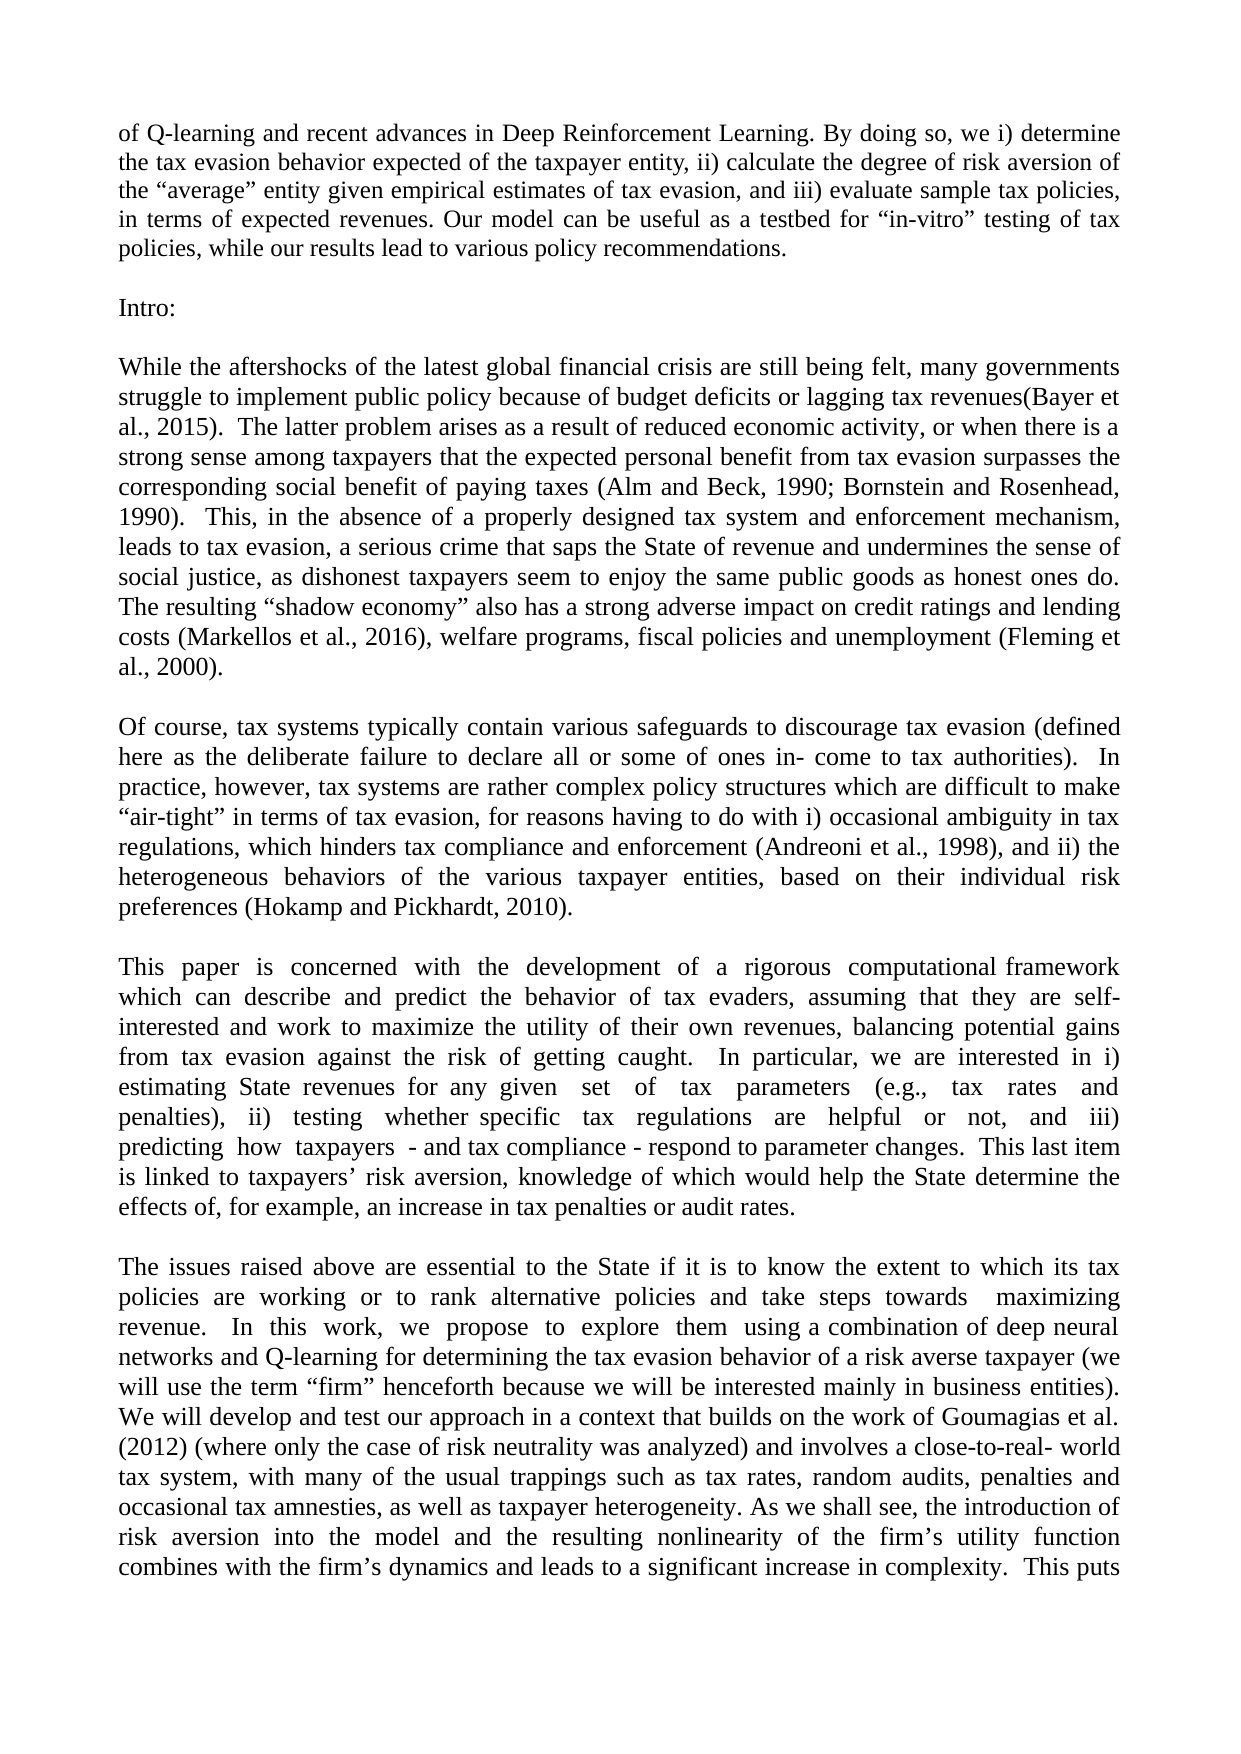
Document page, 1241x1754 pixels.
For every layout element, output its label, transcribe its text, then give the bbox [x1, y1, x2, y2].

text Intro: [118, 292, 1122, 322]
text of Q-learning and recent advances in Deep Reinforcement Learning. By doing so, we i) determine the tax evasion behavior expected of the taxpayer entity, ii) calculate the degree of risk aversion of the “average” entity given empirical estimates of tax evasion, and iii) evaluate sample tax policies, in terms of expected revenues. Our model can be useful as a testbed for “in-vitro” testing of tax policies, while our results lead to various policy recommendations. [118, 118, 1122, 262]
text The issues raised above are essential to the State if it is to know the extent to which its tax policies are working or to rank alternative policies and take steps towards maximizing revenue. In this work, we propose to explore them using a combination of deep neural networks and Q-learning for determining the tax evasion behavior of a risk averse taxpayer (we will use the term “firm” henceforth because we will be interested mainly in business entities). We will develop and test our approach in a context that builds on the work of Goumagias et al. (2012) (where only the case of risk neutrality was analyzed) and involves a close-to-real- world tax system, with many of the usual trappings such as tax rates, random audits, penalties and occasional tax amnesties, as well as taxpayer heterogeneity. As we shall see, the introduction of risk aversion into the model and the resulting nonlinearity of the firm’s utility function combines with the firm’s dynamics and leads to a significant increase in complexity. This puts [118, 1251, 1122, 1581]
text While the aftershocks of the latest global financial crisis are still being felt, many governments struggle to implement public policy because of budget deficits or lagging tax revenues(Bayer et al., 2015). The latter problem arises as a result of reduced economic activity, or when there is a strong sense among taxpayers that the expected personal benefit from tax evasion surpasses the corresponding social benefit of paying taxes (Alm and Beck, 1990; Bornstein and Rosenhead, 1990). This, in the absence of a properly designed tax system and enforcement mechanism, leads to tax evasion, a serious crime that saps the State of revenue and undermines the sense of social justice, as dishonest taxpayers seem to enjoy the same public goods as honest ones do. The resulting “shadow economy” also has a strong adverse impact on credit ratings and lending costs (Markellos et al., 2016), welfare programs, fiscal policies and unemployment (Fleming et al., 2000). [118, 351, 1122, 681]
text This paper is concerned with the development of a rigorous computational framework which can describe and predict the behavior of tax evaders, assuming that they are self-interested and work to maximize the utility of their own revenues, balancing potential gains from tax evasion against the risk of getting caught. In particular, we are interested in i) estimating State revenues for any given set of tax parameters (e.g., tax rates and penalties), ii) testing whether specific tax regulations are helpful or not, and iii) predicting how taxpayers - and tax compliance - respond to parameter changes. This last item is linked to taxpayers’ risk aversion, knowledge of which would help the State determine the effects of, for example, an increase in tax penalties or audit rates. [118, 951, 1122, 1221]
text Of course, tax systems typically contain various safeguards to discourage tax evasion (defined here as the deliberate failure to declare all or some of ones in- come to tax authorities). In practice, however, tax systems are rather complex policy structures which are difficult to make “air-tight” in terms of tax evasion, for reasons having to do with i) occasional ambiguity in tax regulations, which hinders tax compliance and enforcement (Andreoni et al., 1998), and ii) the heterogeneous behaviors of the various taxpayer entities, based on their individual risk preferences (Hokamp and Pickhardt, 2010). [118, 711, 1122, 921]
